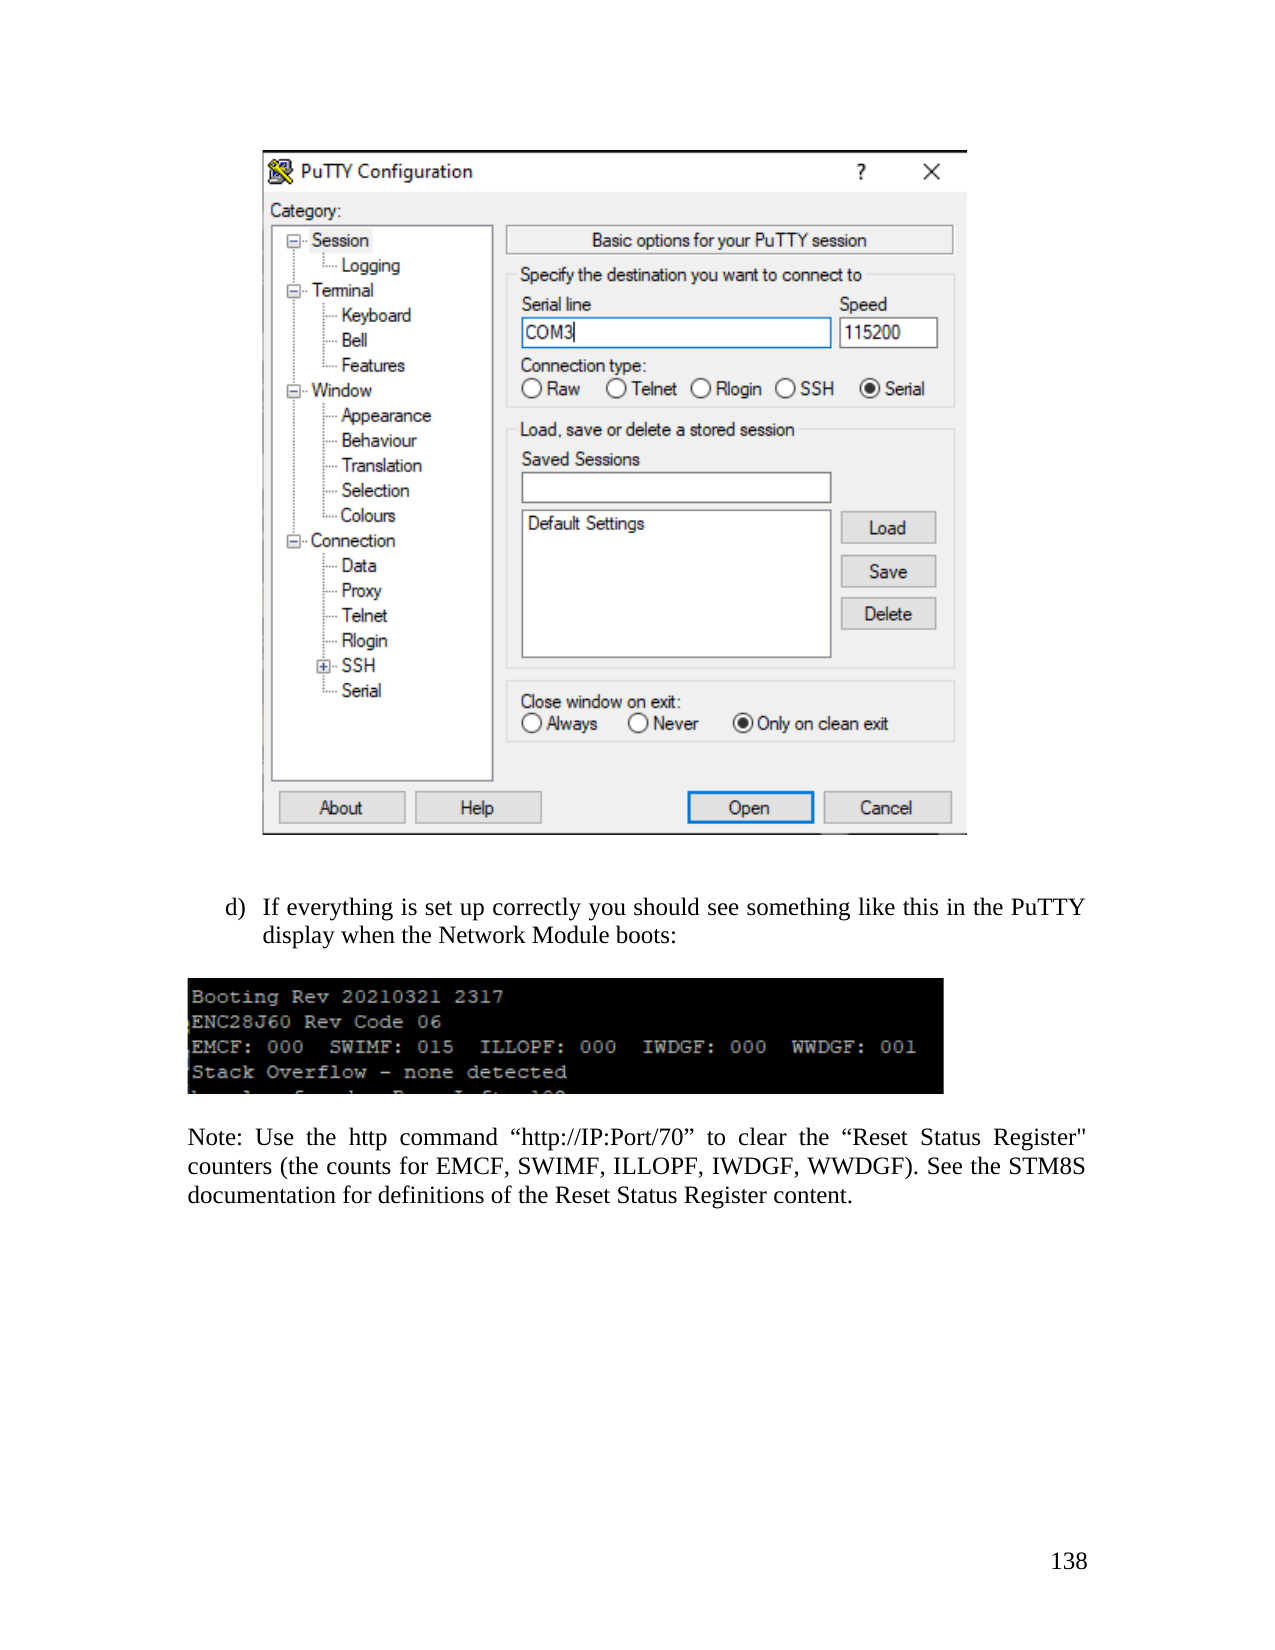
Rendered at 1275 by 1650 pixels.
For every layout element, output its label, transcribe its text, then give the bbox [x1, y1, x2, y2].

list If everything is set up correctly you should see something like this in the PuTTY display when the Network Module boots: [225, 892, 1087, 949]
text Note: Use the http command “http://IP:Port/70” to clear the “Reset Status Register" counters (the counts for EMCF, SWIMF, ILLOPF, IWDGF, WWDGF). See the STM8S documentation for definitions of the Reset Status Register content. [187, 1122, 1087, 1209]
picture [187, 978, 944, 1094]
picture [262, 150, 968, 835]
